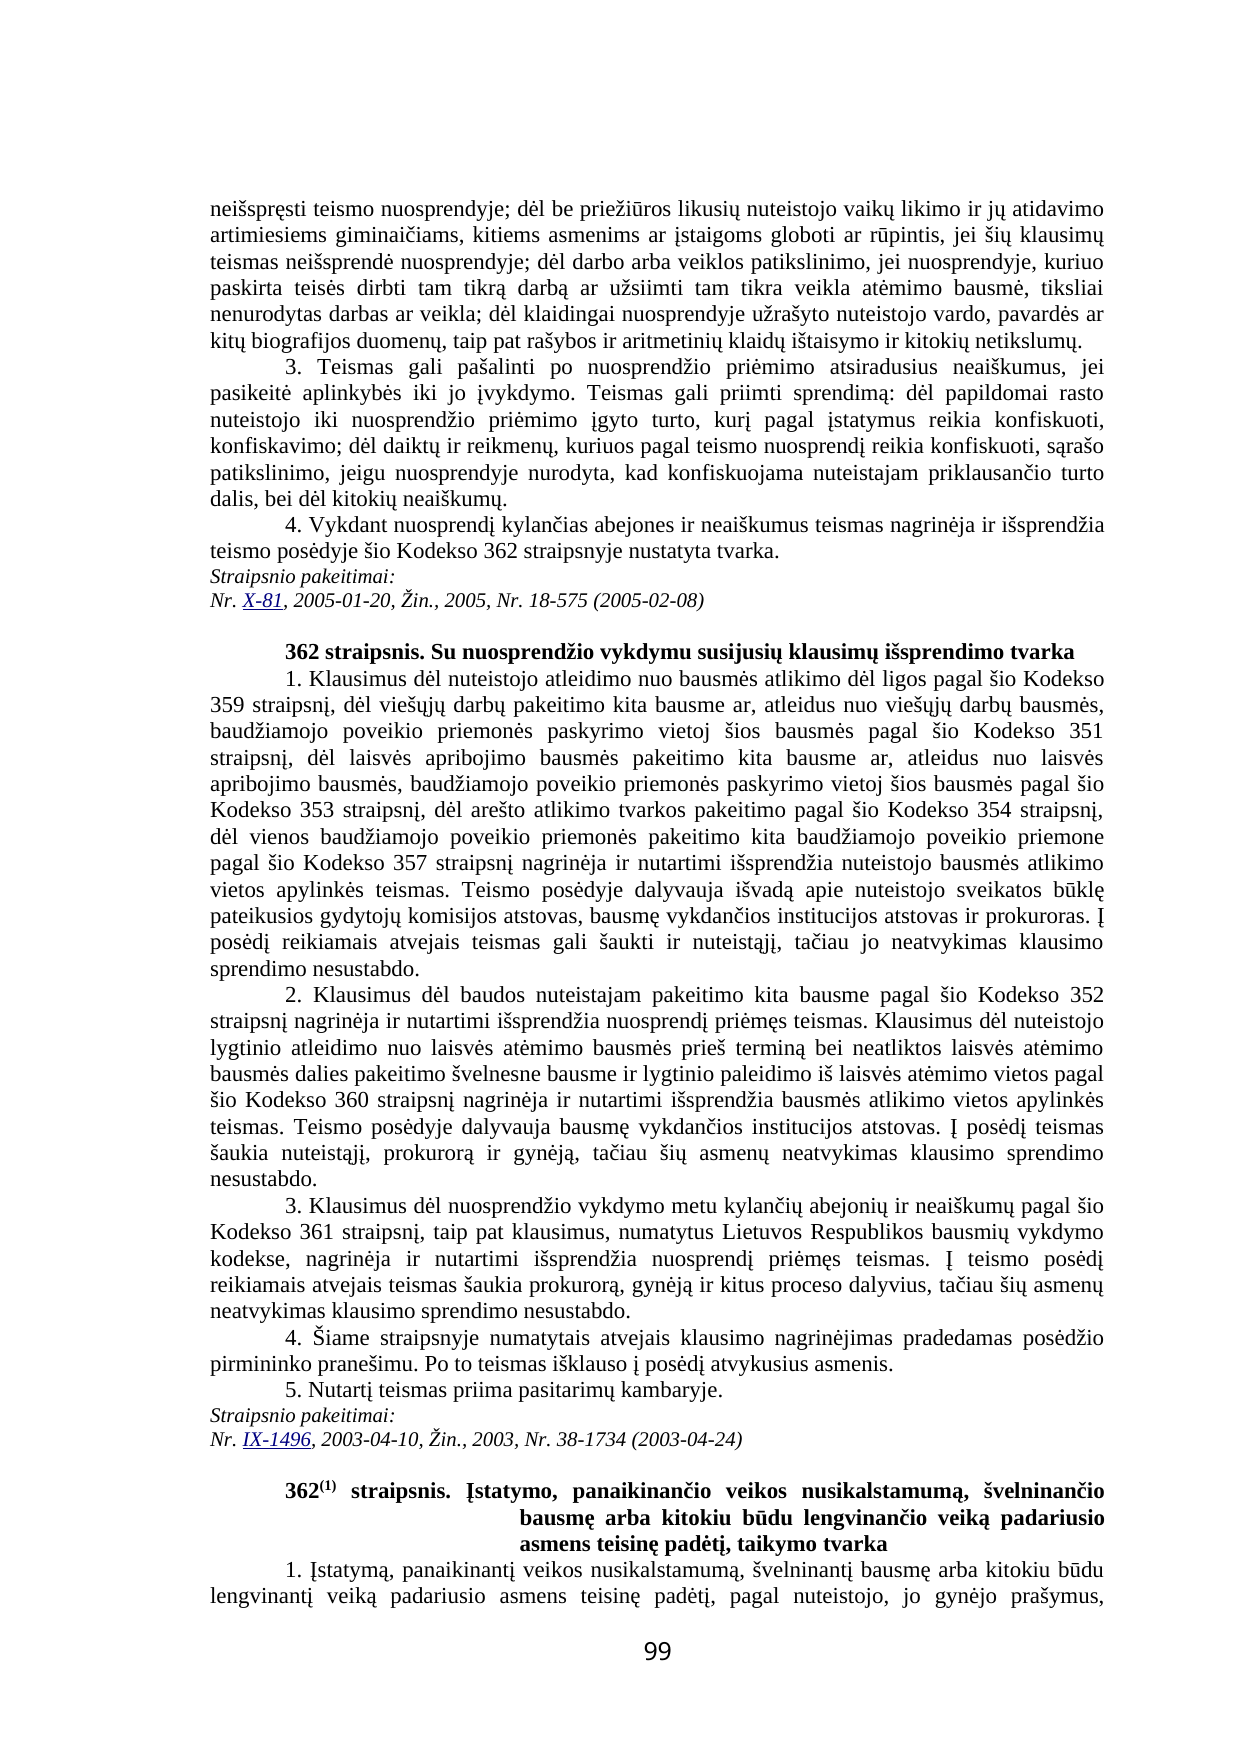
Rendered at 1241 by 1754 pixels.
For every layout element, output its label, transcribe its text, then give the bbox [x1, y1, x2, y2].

text Nr. IX-1496, 2003-04-10, Žin., 2003, Nr. 38-1734 (2003-04-24) [210, 1427, 1106, 1451]
text Straipsnio pakeitimai: [210, 564, 1106, 588]
text 4. Šiame straipsnyje numatytais atvejais klausimo nagrinėjimas pradedamas posėdžio pirmininko pranešimu. Po to teismas išklauso į posėdį atvykusius asmenis. [210, 1324, 1106, 1376]
text 3. Teismas gali pašalinti po nuosprendžio priėmimo atsiradusius neaiškumus, jei pasikeitė aplinkybės iki jo įvykdymo. Teismas gali priimti sprendimą: dėl papildomai rasto nuteistojo iki nuosprendžio priėmimo įgyto turto, kurį pagal įstatymus reikia konfiskuoti, konfiskavimo; dėl daiktų ir reikmenų, kuriuos pagal teismo nuosprendį reikia konfiskuoti, sąrašo patikslinimo, jeigu nuosprendyje nurodyta, kad konfiskuojama nuteistajam priklausančio turto dalis, bei dėl kitokių neaiškumų. [210, 353, 1106, 511]
text 4. Vykdant nuosprendį kylančias abejones ir neaiškumus teismas nagrinėja ir išsprendžia teismo posėdyje šio Kodekso 362 straipsnyje nustatyta tvarka. [210, 511, 1106, 564]
text 362(1) straipsnis. Įstatymo, panaikinančio veikos nusikalstamumą, švelninančio bausmę arba kitokiu būdu lengvinančio veiką padariusio asmens teisinę padėtį, taikymo tvarka [285, 1477, 1106, 1556]
text 3. Klausimus dėl nuosprendžio vykdymo metu kylančių abejonių ir neaiškumų pagal šio Kodekso 361 straipsnį, taip pat klausimus, numatytus Lietuvos Respublikos bausmių vykdymo kodekse, nagrinėja ir nutartimi išsprendžia nuosprendį priėmęs teismas. Į teismo posėdį reikiamais atvejais teismas šaukia prokurorą, gynėją ir kitus proceso dalyvius, tačiau šių asmenų neatvykimas klausimo sprendimo nesustabdo. [210, 1192, 1106, 1324]
text 5. Nutartį teismas priima pasitarimų kambaryje. [210, 1376, 1106, 1403]
text 2. Klausimus dėl baudos nuteistajam pakeitimo kita bausme pagal šio Kodekso 352 straipsnį nagrinėja ir nutartimi išsprendžia nuosprendį priėmęs teismas. Klausimus dėl nuteistojo lygtinio atleidimo nuo laisvės atėmimo bausmės prieš terminą bei neatliktos laisvės atėmimo bausmės dalies pakeitimo švelnesne bausme ir lygtinio paleidimo iš laisvės atėmimo vietos pagal šio Kodekso 360 straipsnį nagrinėja ir nutartimi išsprendžia bausmės atlikimo vietos apylinkės teismas. Teismo posėdyje dalyvauja bausmę vykdančios institucijos atstovas. Į posėdį teismas šaukia nuteistąjį, prokurorą ir gynėją, tačiau šių asmenų neatvykimas klausimo sprendimo nesustabdo. [210, 981, 1106, 1192]
text 1. Klausimus dėl nuteistojo atleidimo nuo bausmės atlikimo dėl ligos pagal šio Kodekso 359 straipsnį, dėl viešųjų darbų pakeitimo kita bausme ar, atleidus nuo viešųjų darbų bausmės, baudžiamojo poveikio priemonės paskyrimo vietoj šios bausmės pagal šio Kodekso 351 straipsnį, dėl laisvės apribojimo bausmės pakeitimo kita bausme ar, atleidus nuo laisvės apribojimo bausmės, baudžiamojo poveikio priemonės paskyrimo vietoj šios bausmės pagal šio Kodekso 353 straipsnį, dėl arešto atlikimo tvarkos pakeitimo pagal šio Kodekso 354 straipsnį, dėl vienos baudžiamojo poveikio priemonės pakeitimo kita baudžiamojo poveikio priemone pagal šio Kodekso 357 straipsnį nagrinėja ir nutartimi išsprendžia nuteistojo bausmės atlikimo vietos apylinkės teismas. Teismo posėdyje dalyvauja išvadą apie nuteistojo sveikatos būklę pateikusios gydytojų komisijos atstovas, bausmę vykdančios institucijos atstovas ir prokuroras. Į posėdį reikiamais atvejais teismas gali šaukti ir nuteistąjį, tačiau jo neatvykimas klausimo sprendimo nesustabdo. [210, 665, 1106, 981]
text neišspręsti teismo nuosprendyje; dėl be priežiūros likusių nuteistojo vaikų likimo ir jų atidavimo artimiesiems giminaičiams, kitiems asmenims ar įstaigoms globoti ar rūpintis, jei šių klausimų teismas neišsprendė nuosprendyje; dėl darbo arba veiklos patikslinimo, jei nuosprendyje, kuriuo paskirta teisės dirbti tam tikrą darbą ar užsiimti tam tikra veikla atėmimo bausmė, tiksliai nenurodytas darbas ar veikla; dėl klaidingai nuosprendyje užrašyto nuteistojo vardo, pavardės ar kitų biografijos duomenų, taip pat rašybos ir aritmetinių klaidų ištaisymo ir kitokių netikslumų. [210, 195, 1106, 353]
text Straipsnio pakeitimai: [210, 1403, 1106, 1427]
text 1. Įstatymą, panaikinantį veikos nusikalstamumą, švelninantį bausmę arba kitokiu būdu lengvinantį veiką padariusio asmens teisinę padėtį, pagal nuteistojo, jo gynėjo prašymus, [210, 1556, 1106, 1609]
text 362 straipsnis. Su nuosprendžio vykdymu susijusių klausimų išsprendimo tvarka [285, 638, 1106, 665]
text Nr. X-81, 2005-01-20, Žin., 2005, Nr. 18-575 (2005-02-08) [210, 588, 1106, 612]
